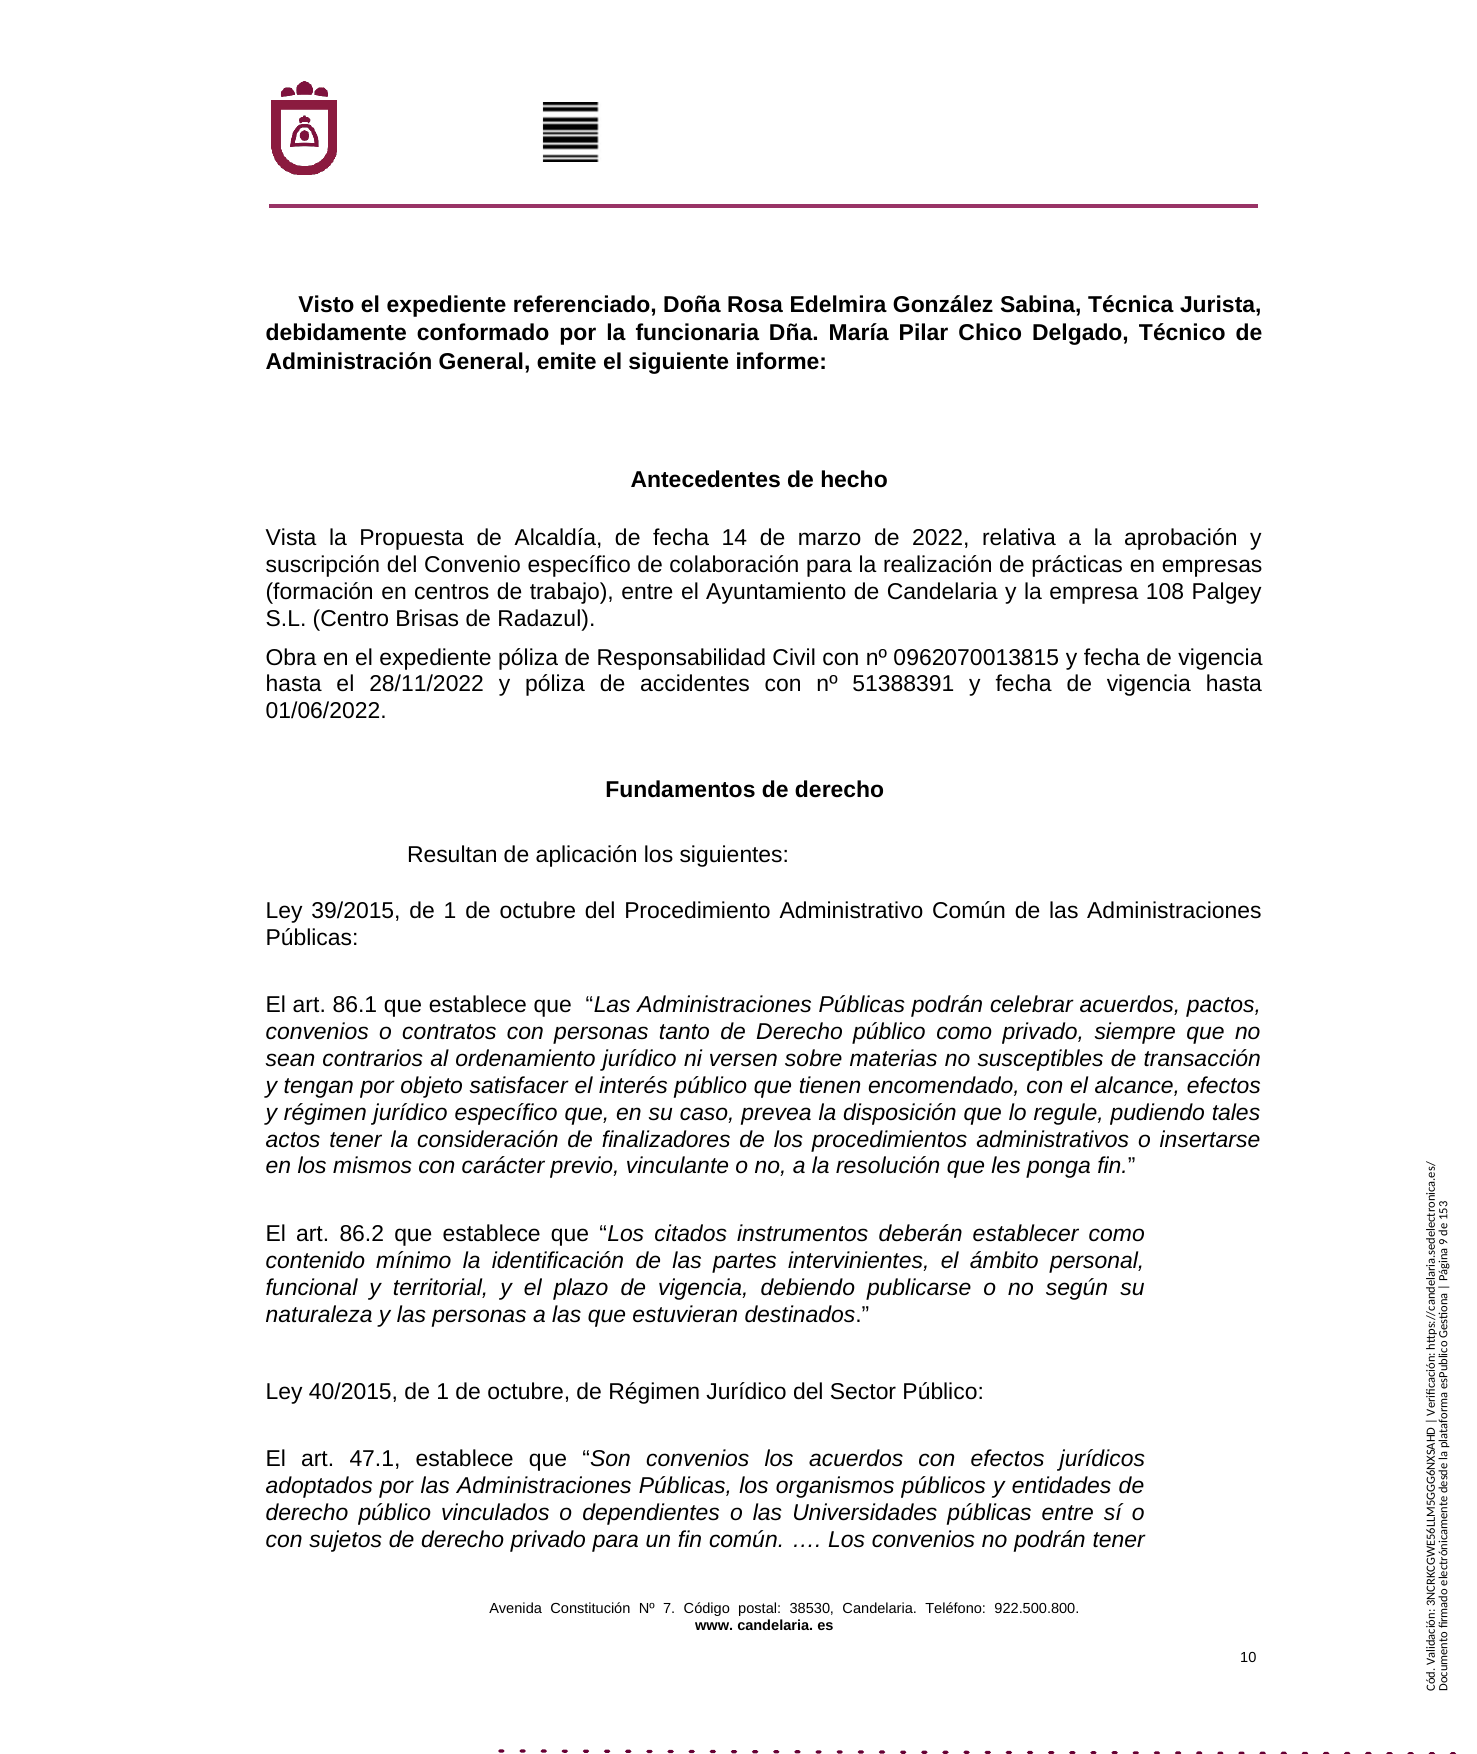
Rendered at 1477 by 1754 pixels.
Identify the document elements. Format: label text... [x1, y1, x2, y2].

text El art. 86.1 que establece que “Las Administraciones Públicas podrán celebrar acuerdos, pactos, convenios o contratos con personas tanto de Derecho público como privado, siempre que no sean contrarios al ordenamiento jurídico ni versen sobre materias no susceptibles de transacción y tengan por objeto satisfacer el interés público que tienen encomendado, con el alcance, efectos y régimen jurídico específico que, en su caso, prevea la disposición que lo regule, pudiendo tales actos tener la consideración de finalizadores de los procedimientos administrativos o insertarse en los mismos con carácter previo, vinculante o no, a la resolución que les ponga fin.” [265, 991, 1263, 1179]
text Ley 40/2015, de 1 de octubre, de Régimen Jurídico del Sector Público: [265, 1378, 1263, 1404]
text Antecedentes de hecho [408, 466, 1263, 492]
text Ley 39/2015, de 1 de octubre del Procedimiento Administrativo Común de las Administraciones Públicas: [265, 897, 1263, 950]
text El art. 86.2 que establece que “Los citados instrumentos deberán establecer como contenido mínimo la identificación de las partes intervinientes, el ámbito personal, funcional y territorial, y el plazo de vigencia, debiendo publicarse o no según su naturaleza y las personas a las que estuvieran destinados.” [265, 1220, 1147, 1327]
text Obra en el expediente póliza de Responsabilidad Civil con nº 0962070013815 y fecha de vigencia hasta el 28/11/2022 y póliza de accidentes con nº 51388391 y fecha de vigencia hasta 01/06/2022. [265, 643, 1263, 723]
text El art. 47.1, establece que “Son convenios los acuerdos con efectos jurídicos adoptados por las Administraciones Públicas, los organismos públicos y entidades de derecho público vinculados o dependientes o las Universidades públicas entre sí o con sujetos de derecho privado para un fin común. …. Los convenios no podrán tener [265, 1445, 1147, 1552]
text Vista la Propuesta de Alcaldía, de fecha 14 de marzo de 2022, relativa a la aprobación y suscripción del Convenio específico de colaboración para la realización de prácticas en empresas (formación en centros de trabajo), entre el Ayuntamiento de Candelaria y la empresa 108 Palgey S.L. (Centro Brisas de Radazul). [265, 524, 1263, 631]
text Visto el expediente referenciado, Doña Rosa Edelmira González Sabina, Técnica Jurista, debidamente conformado por la funcionaria Dña. María Pilar Chico Delgado, Técnico de Administración General, emite el siguiente informe: [265, 291, 1263, 374]
text Fundamentos de derecho [408, 776, 1263, 802]
text Resultan de aplicación los siguientes: [407, 841, 1263, 868]
